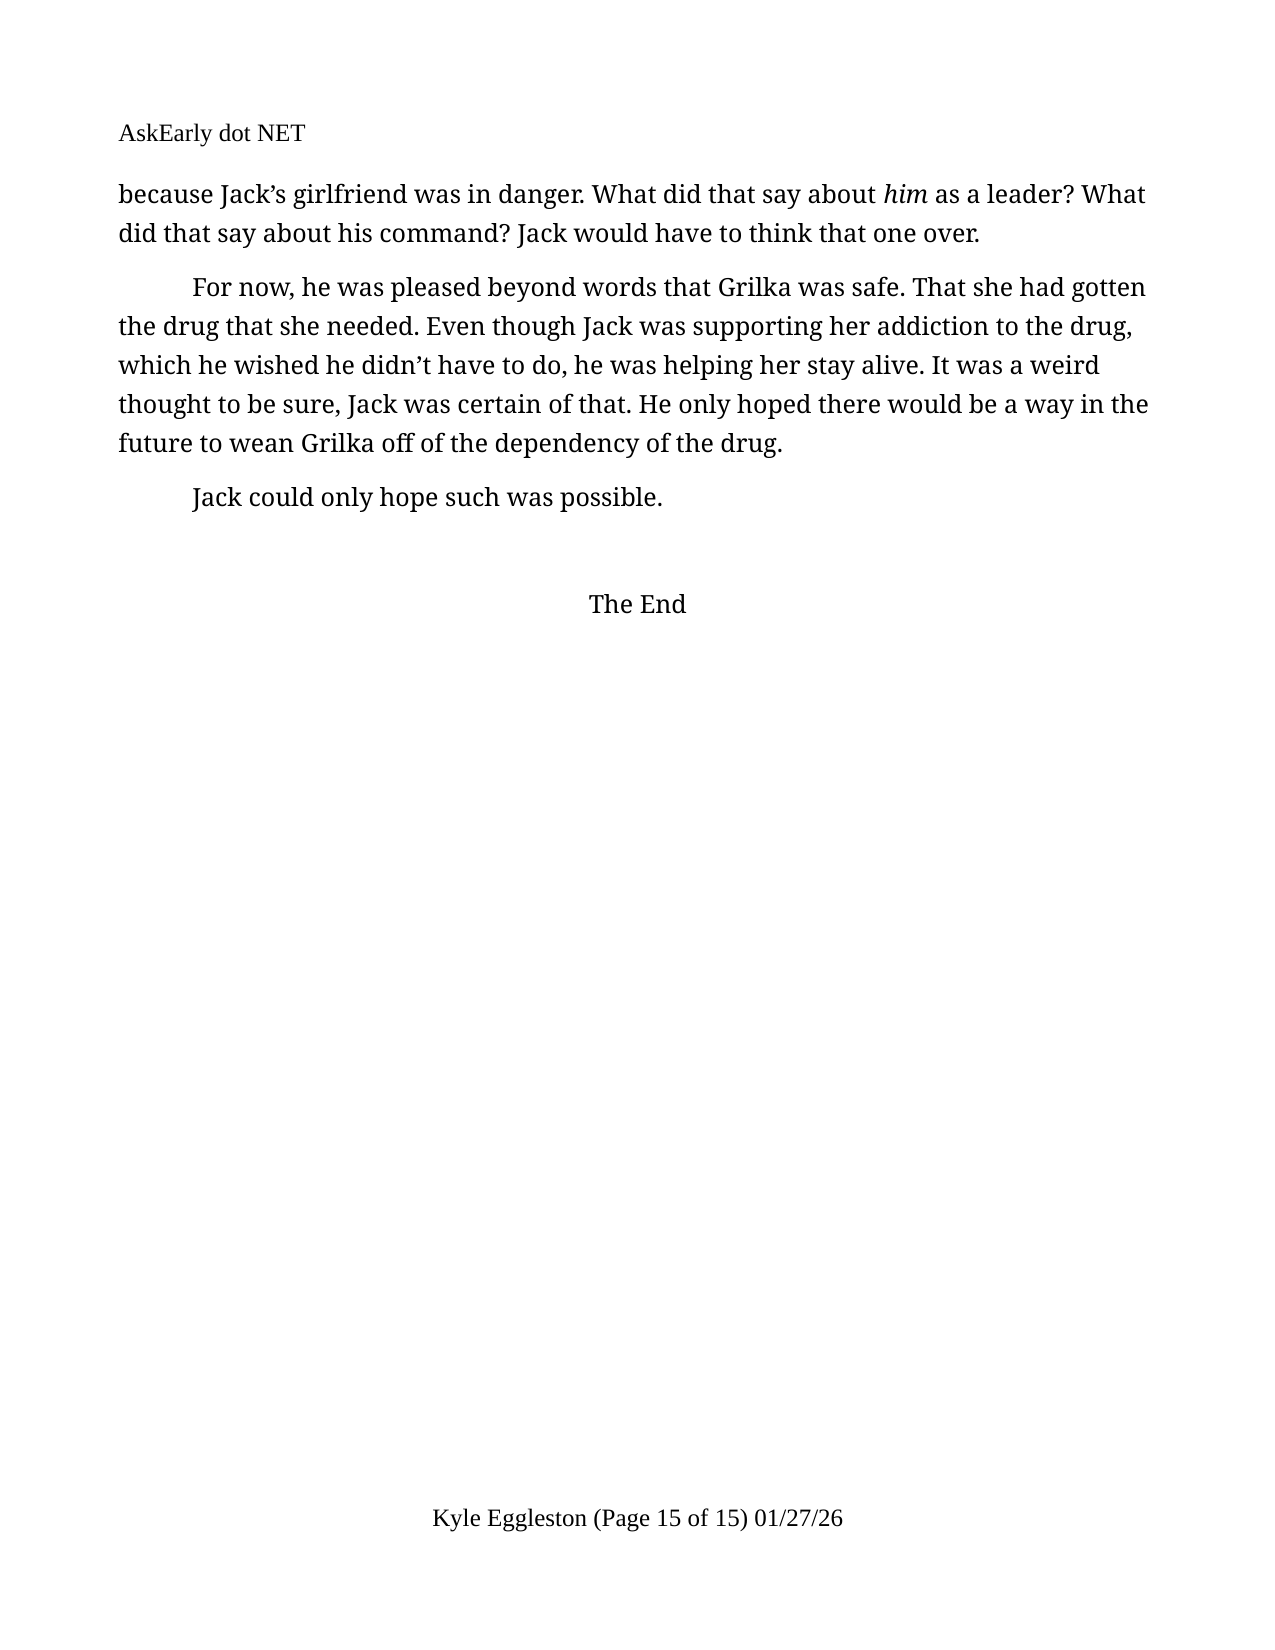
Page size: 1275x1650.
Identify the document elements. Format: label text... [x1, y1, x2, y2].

text Jack could only hope such was possible. [118, 480, 1157, 514]
text For now, he was pleased beyond words that Grilka was safe. That she had gotten the drug that she needed. Even though Jack was supporting her addiction to the drug, which he wished he didn’t have to do, he was helping her stay alive. It was a weird thought to be sure, Jack was certain of that. He only hoped there would be a way in the future to wean Grilka off of the dependency of the drug. [118, 269, 1157, 460]
text because Jack’s girlfriend was in danger. What did that say about him as a leader? What did that say about his command? Jack would have to think that one over. [118, 176, 1157, 249]
text The End [118, 587, 1157, 621]
